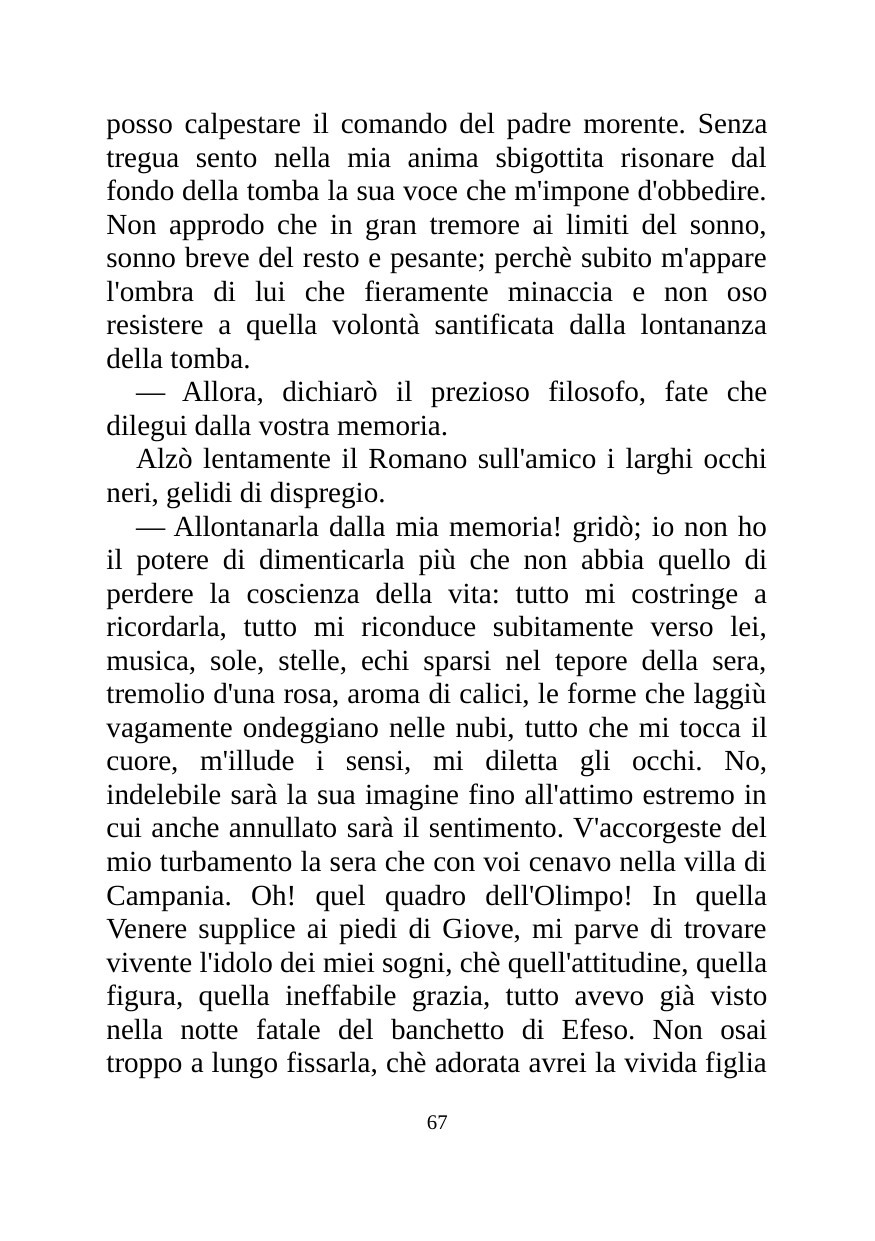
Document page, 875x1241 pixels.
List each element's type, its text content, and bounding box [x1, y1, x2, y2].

text — Allontanarla dalla mia memoria! gridò; io non ho il potere di dimenticarla più che non abbia quello di perdere la coscienza della vita: tutto mi costringe a ricordarla, tutto mi riconduce subitamente verso lei, musica, sole, stelle, echi sparsi nel tepore della sera, tremolio d'una rosa, aroma di calici, le forme che laggiù vagamente ondeggiano nelle nubi, tutto che mi tocca il cuore, m'illude i sensi, mi diletta gli occhi. No, indelebile sarà la sua imagine fino all'attimo estremo in cui anche annullato sarà il sentimento. V'accorgeste del mio turbamento la sera che con voi cenavo nella villa di Campania. Oh! quel quadro dell'Olimpo! In quella Venere supplice ai piedi di Giove, mi parve di trovare vivente l'idolo dei miei sogni, chè quell'attitudine, quella figura, quella ineffabile grazia, tutto avevo già visto nella notte fatale del banchetto di Efeso. Non osai troppo a lungo fissarla, chè adorata avrei la vivida figlia [106, 509, 768, 1079]
text posso calpestare il comando del padre morente. Senza tregua sento nella mia anima sbigottita risonare dal fondo della tomba la sua voce che m'impone d'obbedire. Non approdo che in gran tremore ai limiti del sonno, sonno breve del resto e pesante; perchè subito m'appare l'ombra di lui che fieramente minaccia e non oso resistere a quella volontà santificata dalla lontananza della tomba. [106, 106, 768, 374]
text — Allora, dichiarò il prezioso filosofo, fate che dilegui dalla vostra memoria. [106, 374, 768, 442]
text Alzò lentamente il Romano sull'amico i larghi occhi neri, gelidi di dispregio. [106, 442, 768, 509]
